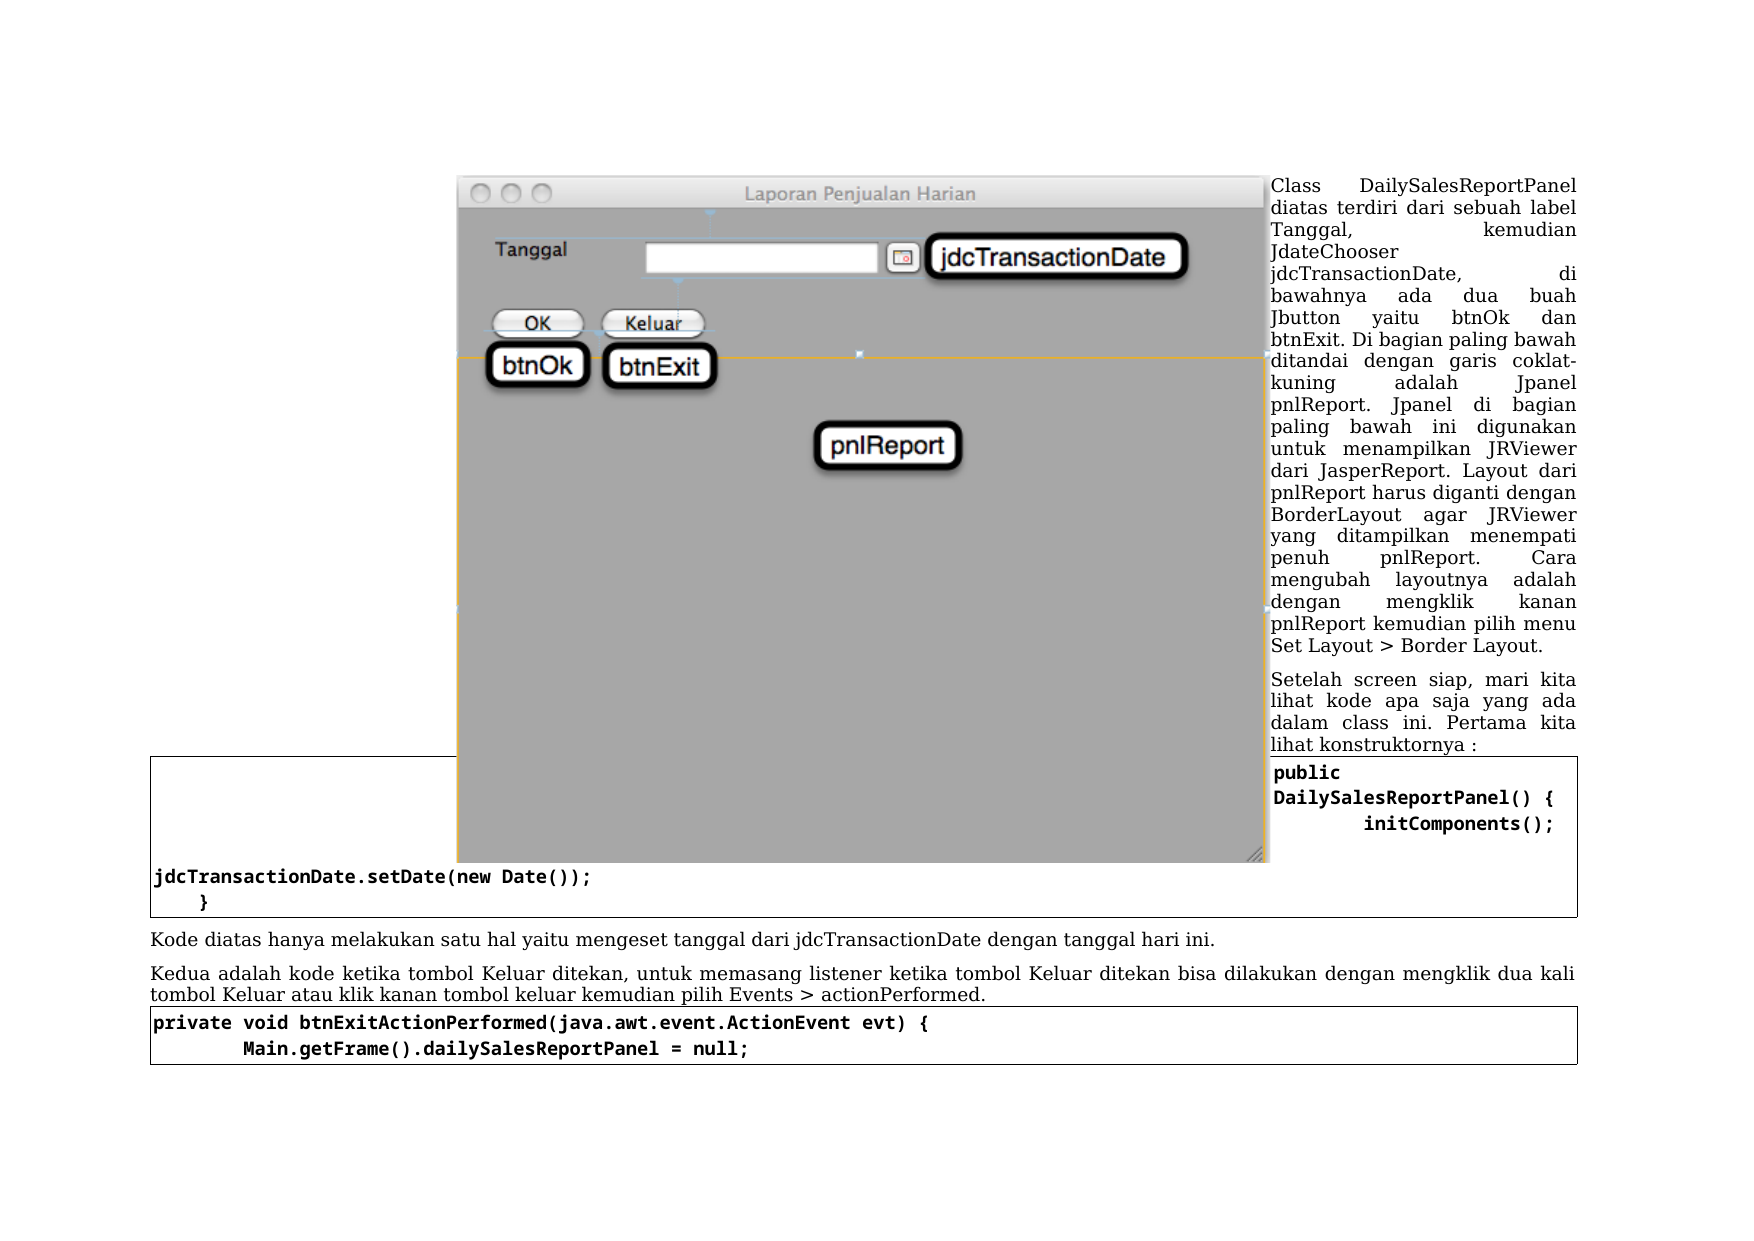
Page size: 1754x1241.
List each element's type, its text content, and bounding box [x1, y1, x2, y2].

text [151, 757, 456, 807]
text [150, 668, 456, 756]
text [150, 176, 456, 657]
text } [151, 885, 1577, 917]
text Kode diatas hanya melakukan satu hal yaitu mengeset tanggal dari jdcTransactionDate dengan tanggal hari ini. [150, 929, 1577, 951]
picture [456, 175, 1271, 863]
text initComponents(); [1271, 807, 1577, 833]
text Class DailySalesReportPanel diatas terdiri dari sebuah label Tanggal, kemudian JdateChooser jdcTransactionDate, di bawahnya ada dua buah Jbutton yaitu btnOk dan btnExit. Di bagian paling bawah ditandai dengan garis coklat-kuning adalah Jpanel pnlReport. Jpanel di bagian paling bawah ini digunakan untuk menampilkan JRViewer dari JasperReport. Layout dari pnlReport harus diganti dengan BorderLayout agar JRViewer yang ditampilkan menempati penuh pnlReport. Cara mengubah layoutnya adalah dengan mengklik kanan pnlReport kemudian pilih menu Set Layout > Border Layout. [1271, 176, 1577, 657]
text private void btnExitActionPerformed(java.awt.event.ActionEvent evt) { [151, 1007, 1577, 1032]
text jdcTransactionDate.setDate(new Date()); [151, 833, 1577, 885]
text Kedua adalah kode ketika tombol Keluar ditekan, untuk memasang listener ketika tombol Keluar ditekan bisa dilakukan dengan mengklik dua kali tombol Keluar atau klik kanan tombol keluar kemudian pilih Events > actionPerformed. [150, 963, 1577, 1006]
text Main.getFrame().dailySalesReportPanel = null; [151, 1032, 1577, 1064]
text Setelah screen siap, mari kita lihat kode apa saja yang ada dalam class ini. Pertama kita lihat konstruktornya : [1271, 668, 1577, 756]
text public DailySalesReportPanel() { [1271, 757, 1577, 807]
text [151, 807, 456, 833]
